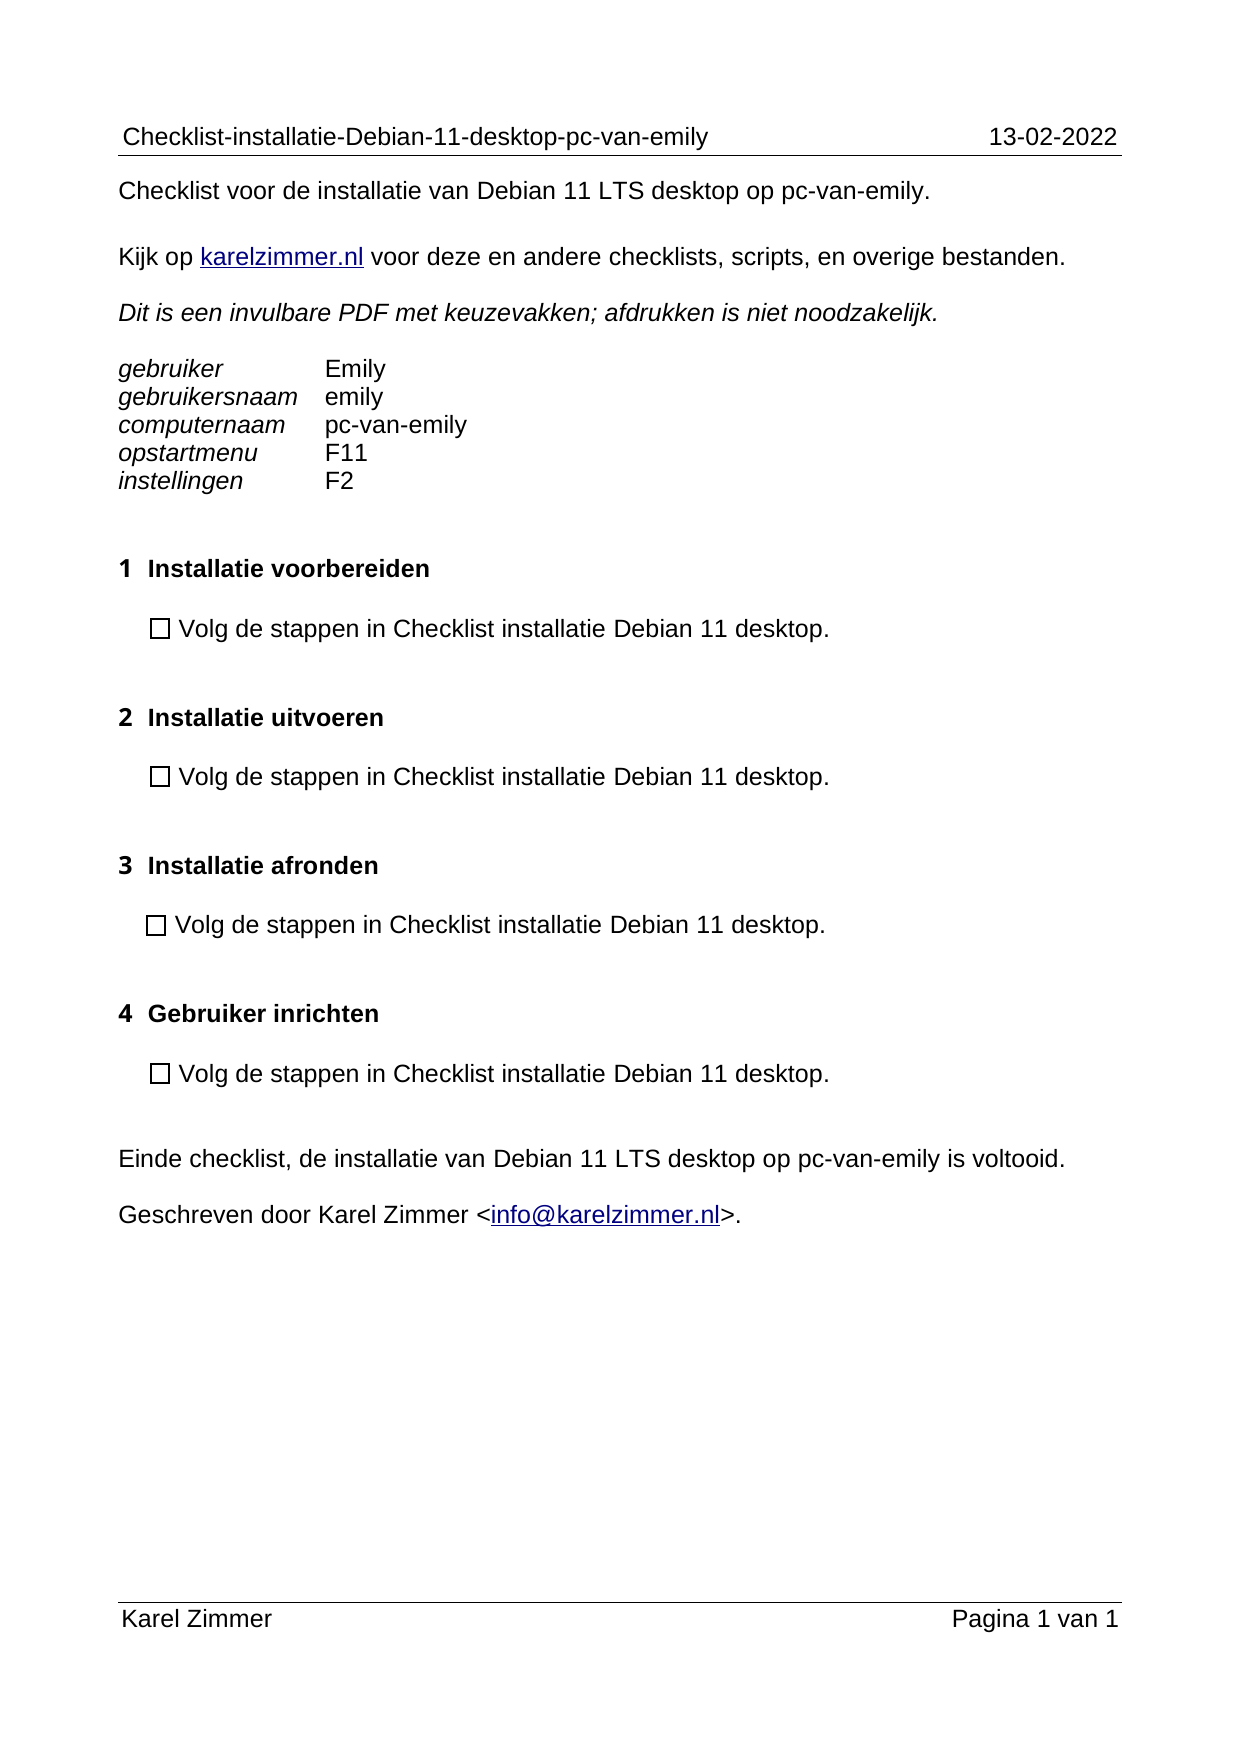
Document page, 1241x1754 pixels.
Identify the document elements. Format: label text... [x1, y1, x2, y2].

text gebruiker Emily [118, 355, 1122, 383]
table_header [141, 613, 177, 644]
text instellingen F2 [118, 467, 1122, 495]
table_header [141, 762, 177, 792]
table_header Volg de stappen in Checklist installatie Debian 2011 desktop. [177, 762, 1120, 792]
text Einde checklist, de installatie van Debian 2011 LTS desktop op pc-van-emily is voltooid. [118, 1145, 1122, 1173]
table_header Volg de stappen in Checklist installatie Debian 2011 desktop. [177, 613, 1120, 644]
text Dit is een invulbare PDF met keuzevakken; afdrukken is niet noodzakelijk. [118, 299, 1122, 327]
text computernaam pc-van-emily [118, 411, 1122, 439]
table_header [141, 1058, 177, 1089]
text Checklist voor de installatie van Debian 11 LTS desktop op pc-van-emily. [118, 177, 1122, 205]
list Installatie uitvoeren [118, 700, 1122, 734]
table_header Volg de stappen in Checklist installatie Debian 2011 desktop. [177, 1058, 1120, 1089]
list Installatie voorbereiden [118, 551, 1122, 585]
list Installatie afronden [118, 848, 1122, 882]
list Gebruiker inrichten [118, 996, 1122, 1030]
text gebruikersnaam emily [118, 383, 1122, 411]
text Geschreven door Karel Zimmer <info@karelzimmer.nl>. [118, 1201, 1122, 1229]
text Kijk op karelzimmer.nl voor deze en andere checklists, scripts, en overige bestanden. [118, 243, 1122, 271]
table_header [136, 910, 173, 940]
text opstartmenu F11 [118, 439, 1122, 467]
table_header Volg de stappen in Checklist installatie Debian 2011 desktop. [173, 910, 1122, 940]
